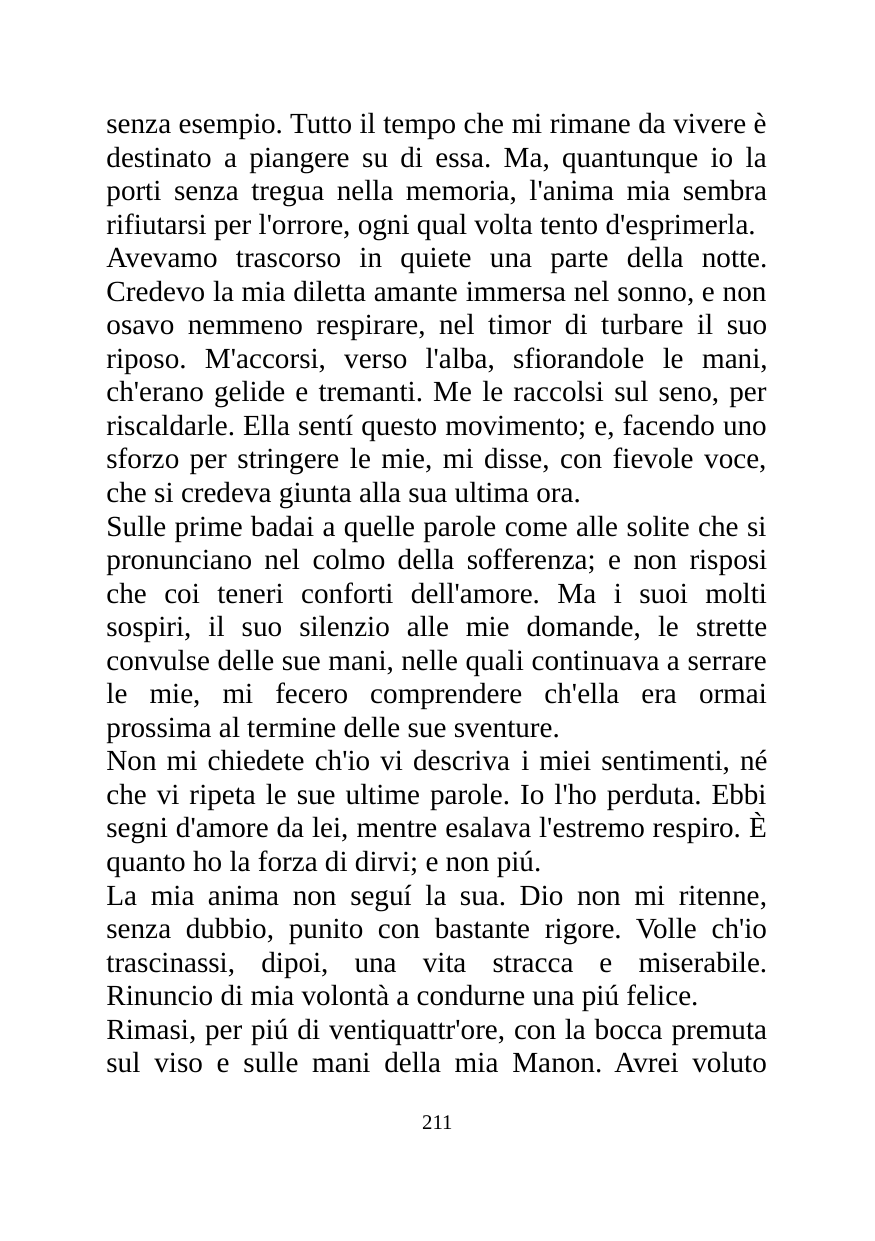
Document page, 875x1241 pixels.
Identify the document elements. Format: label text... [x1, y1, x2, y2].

text La mia anima non seguí la sua. Dio non mi ritenne, senza dubbio, punito con bastante rigore. Volle ch'io trascinassi, dipoi, una vita stracca e miserabile. Rinuncio di mia volontà a condurne una piú felice. [106, 878, 768, 1012]
text Sulle prime badai a quelle parole come alle solite che si pronunciano nel colmo della sofferenza; e non risposi che coi teneri conforti dell'amore. Ma i suoi molti sospiri, il suo silenzio alle mie domande, le strette convulse delle sue mani, nelle quali continuava a serrare le mie, mi fecero comprendere ch'ella era ormai prossima al termine delle sue sventure. [106, 509, 768, 743]
text senza esempio. Tutto il tempo che mi rimane da vivere è destinato a piangere su di essa. Ma, quantunque io la porti senza tregua nella memoria, l'anima mia sembra rifiutarsi per l'orrore, ogni qual volta tento d'esprimerla. [106, 106, 768, 240]
text Rimasi, per piú di ventiquattr'ore, con la bocca premuta sul viso e sulle mani della mia Manon. Avrei voluto [106, 1012, 768, 1079]
text Avevamo trascorso in quiete una parte della notte. Credevo la mia diletta amante immersa nel sonno, e non osavo nemmeno respirare, nel timor di turbare il suo riposo. M'accorsi, verso l'alba, sfiorandole le mani, ch'erano gelide e tremanti. Me le raccolsi sul seno, per riscaldarle. Ella sentí questo movimento; e, facendo uno sforzo per stringere le mie, mi disse, con fievole voce, che si credeva giunta alla sua ultima ora. [106, 240, 768, 509]
text Non mi chiedete ch'io vi descriva i miei sentimenti, né che vi ripeta le sue ultime parole. Io l'ho perduta. Ebbi segni d'amore da lei, mentre esalava l'estremo respiro. È quanto ho la forza di dirvi; e non piú. [106, 743, 768, 878]
